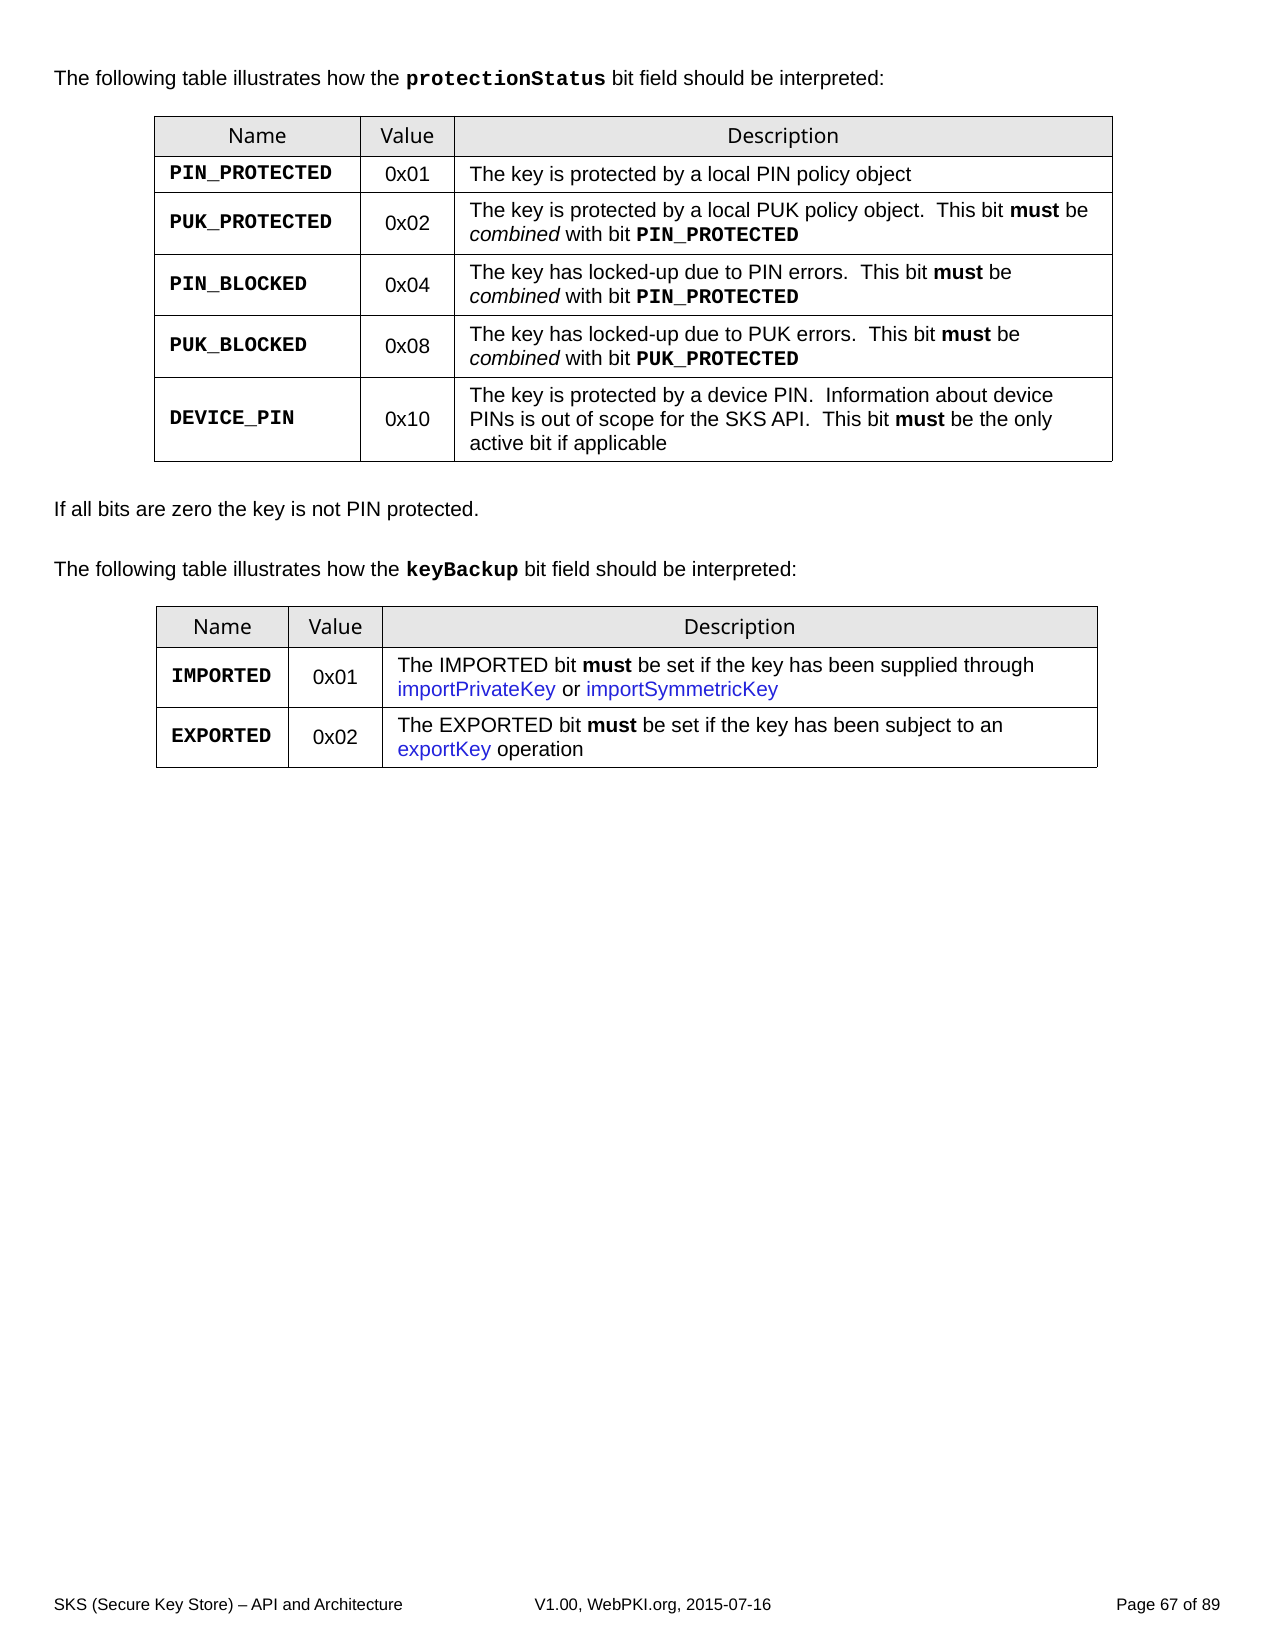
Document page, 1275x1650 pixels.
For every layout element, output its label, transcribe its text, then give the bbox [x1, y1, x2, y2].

table_cell 0x04 [361, 255, 454, 315]
text If all bits are zero the key is not PIN protected. [54, 497, 1221, 521]
table_cell The key has locked-up due to PUK errors. This bit must be combined with bit PUK_PROTECTED [455, 316, 1112, 377]
table_cell The IMPORTED bit must be set if the key has been supplied through importPrivateKey or importSymmetricKey [383, 648, 1097, 707]
table_cell PIN_BLOCKED [155, 255, 360, 315]
table_cell PIN_PROTECTED [155, 157, 360, 192]
table_cell The key is protected by a device PIN. Information about device PINs is out of scope for the SKS API. This bit must be the only active bit if applicable [455, 378, 1112, 461]
table_cell 0x02 [361, 193, 454, 254]
table_cell The key has locked-up due to PIN errors. This bit must be combined with bit PIN_PROTECTED [455, 255, 1112, 315]
table_cell PUK_PROTECTED [155, 193, 360, 254]
table_cell 0x02 [289, 708, 382, 767]
table_header Name [155, 117, 360, 156]
table_header Description [455, 117, 1112, 156]
table_cell The EXPORTED bit must be set if the key has been subject to an exportKey operation [383, 708, 1097, 767]
table_cell IMPORTED [157, 648, 288, 707]
table_cell 0x08 [361, 316, 454, 377]
table_cell EXPORTED [157, 708, 288, 767]
table_header Value [361, 117, 454, 156]
text The following table illustrates how the keyBackup bit field should be interpreted: [54, 533, 1221, 606]
table_header Name [157, 607, 288, 647]
table_cell The key is protected by a local PUK policy object. This bit must be combined with bit PIN_PROTECTED [455, 193, 1112, 254]
table_header Value [289, 607, 382, 647]
table_cell The key is protected by a local PIN policy object [455, 157, 1112, 192]
table_header Description [383, 607, 1097, 647]
table_cell DEVICE_PIN [155, 378, 360, 461]
table_cell PUK_BLOCKED [155, 316, 360, 377]
table_cell 0x10 [361, 378, 454, 461]
table_cell 0x01 [361, 157, 454, 192]
table_cell 0x01 [289, 648, 382, 707]
text The following table illustrates how the protectionStatus bit field should be interpreted: [54, 66, 1221, 116]
